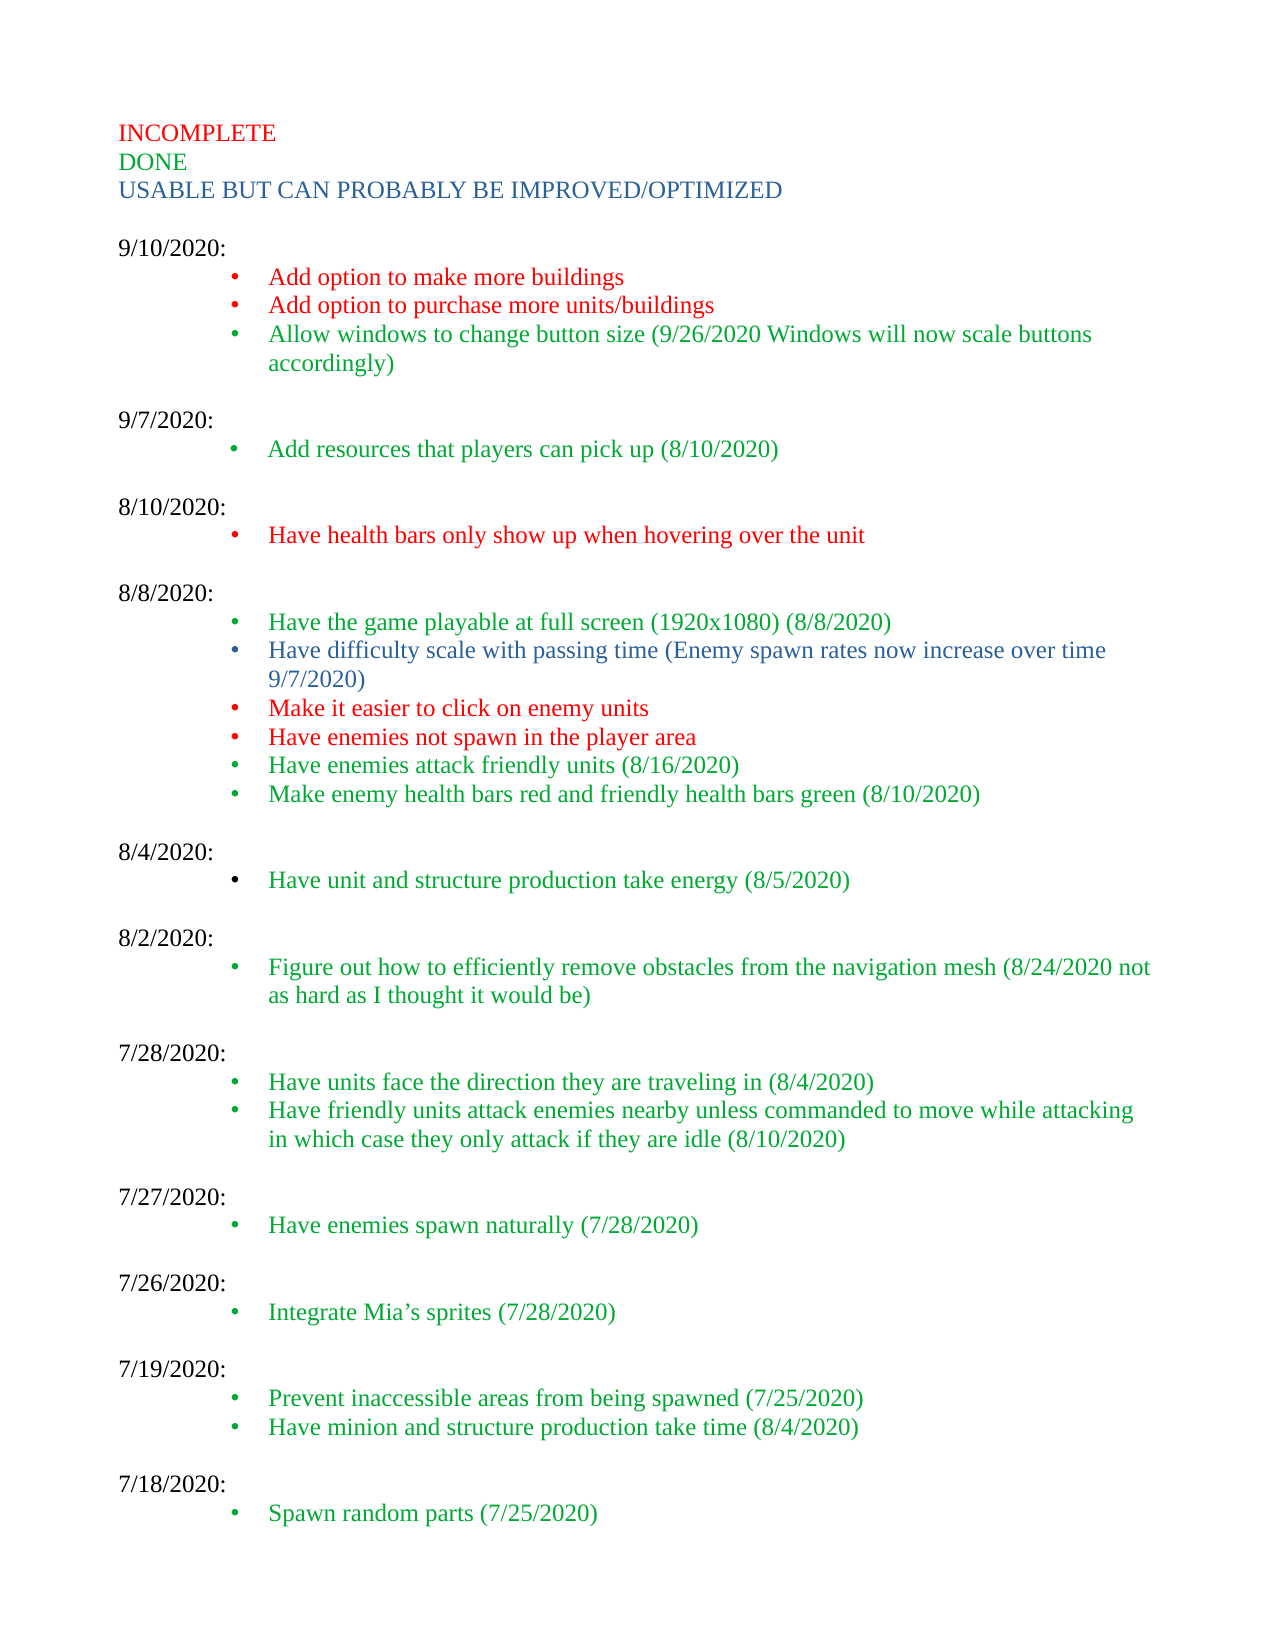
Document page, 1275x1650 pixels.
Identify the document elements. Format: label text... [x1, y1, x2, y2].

list Integrate Mia’s sprites (7/28/2020) [231, 1297, 1157, 1326]
text 7/19/2020: [118, 1354, 1157, 1383]
list Have units face the direction they are traveling in (8/4/2020) [231, 1067, 1157, 1096]
text 7/26/2020: [118, 1268, 1157, 1297]
list Make it easier to click on enemy units [231, 693, 1157, 722]
list Have minion and structure production take time (8/4/2020) [231, 1412, 1157, 1441]
list Allow windows to change button size (9/26/2020 Windows will now scale buttons accordingly) [231, 319, 1157, 377]
text 9/7/2020: [118, 406, 1157, 434]
text 7/28/2020: [118, 1038, 1157, 1067]
list Have the game playable at full screen (1920x1080) (8/8/2020) [231, 607, 1157, 636]
text 8/2/2020: [118, 923, 1157, 952]
text 8/4/2020: [118, 837, 1157, 866]
list Make enemy health bars red and friendly health bars green (8/10/2020) [231, 779, 1157, 808]
list Prevent inaccessible areas from being spawned (7/25/2020) [231, 1383, 1157, 1412]
list Have enemies attack friendly units (8/16/2020) [231, 751, 1157, 779]
list Spawn random parts (7/25/2020) [231, 1498, 1157, 1527]
list Add resources that players can pick up (8/10/2020) [229, 434, 1157, 463]
list Have unit and structure production take energy (8/5/2020) [231, 866, 1157, 894]
list Have friendly units attack enemies nearby unless commanded to move while attacking in which case they only attack if they are idle (8/10/2020) [231, 1096, 1157, 1153]
list Have enemies spawn naturally (7/28/2020) [231, 1211, 1157, 1239]
list Have health bars only show up when hovering over the unit [231, 521, 1157, 549]
text 8/10/2020: [118, 492, 1157, 521]
text 7/27/2020: [118, 1182, 1157, 1211]
text INCOMPLETE [118, 118, 1157, 147]
text 7/18/2020: [118, 1469, 1157, 1498]
text USABLE BUT CAN PROBABLY BE IMPROVED/OPTIMIZED [118, 176, 1157, 204]
list Have difficulty scale with passing time (Enemy spawn rates now increase over time 9/7/2020) [231, 636, 1157, 693]
list Add option to make more buildings [231, 262, 1157, 291]
list Have enemies not spawn in the player area [231, 722, 1157, 751]
list Add option to purchase more units/buildings [231, 291, 1157, 319]
text DONE [118, 147, 1157, 176]
list Figure out how to efficiently remove obstacles from the navigation mesh (8/24/2020 not as hard as I thought it would be) [231, 952, 1157, 1009]
text 8/8/2020: [118, 578, 1157, 607]
text 9/10/2020: [118, 233, 1157, 262]
